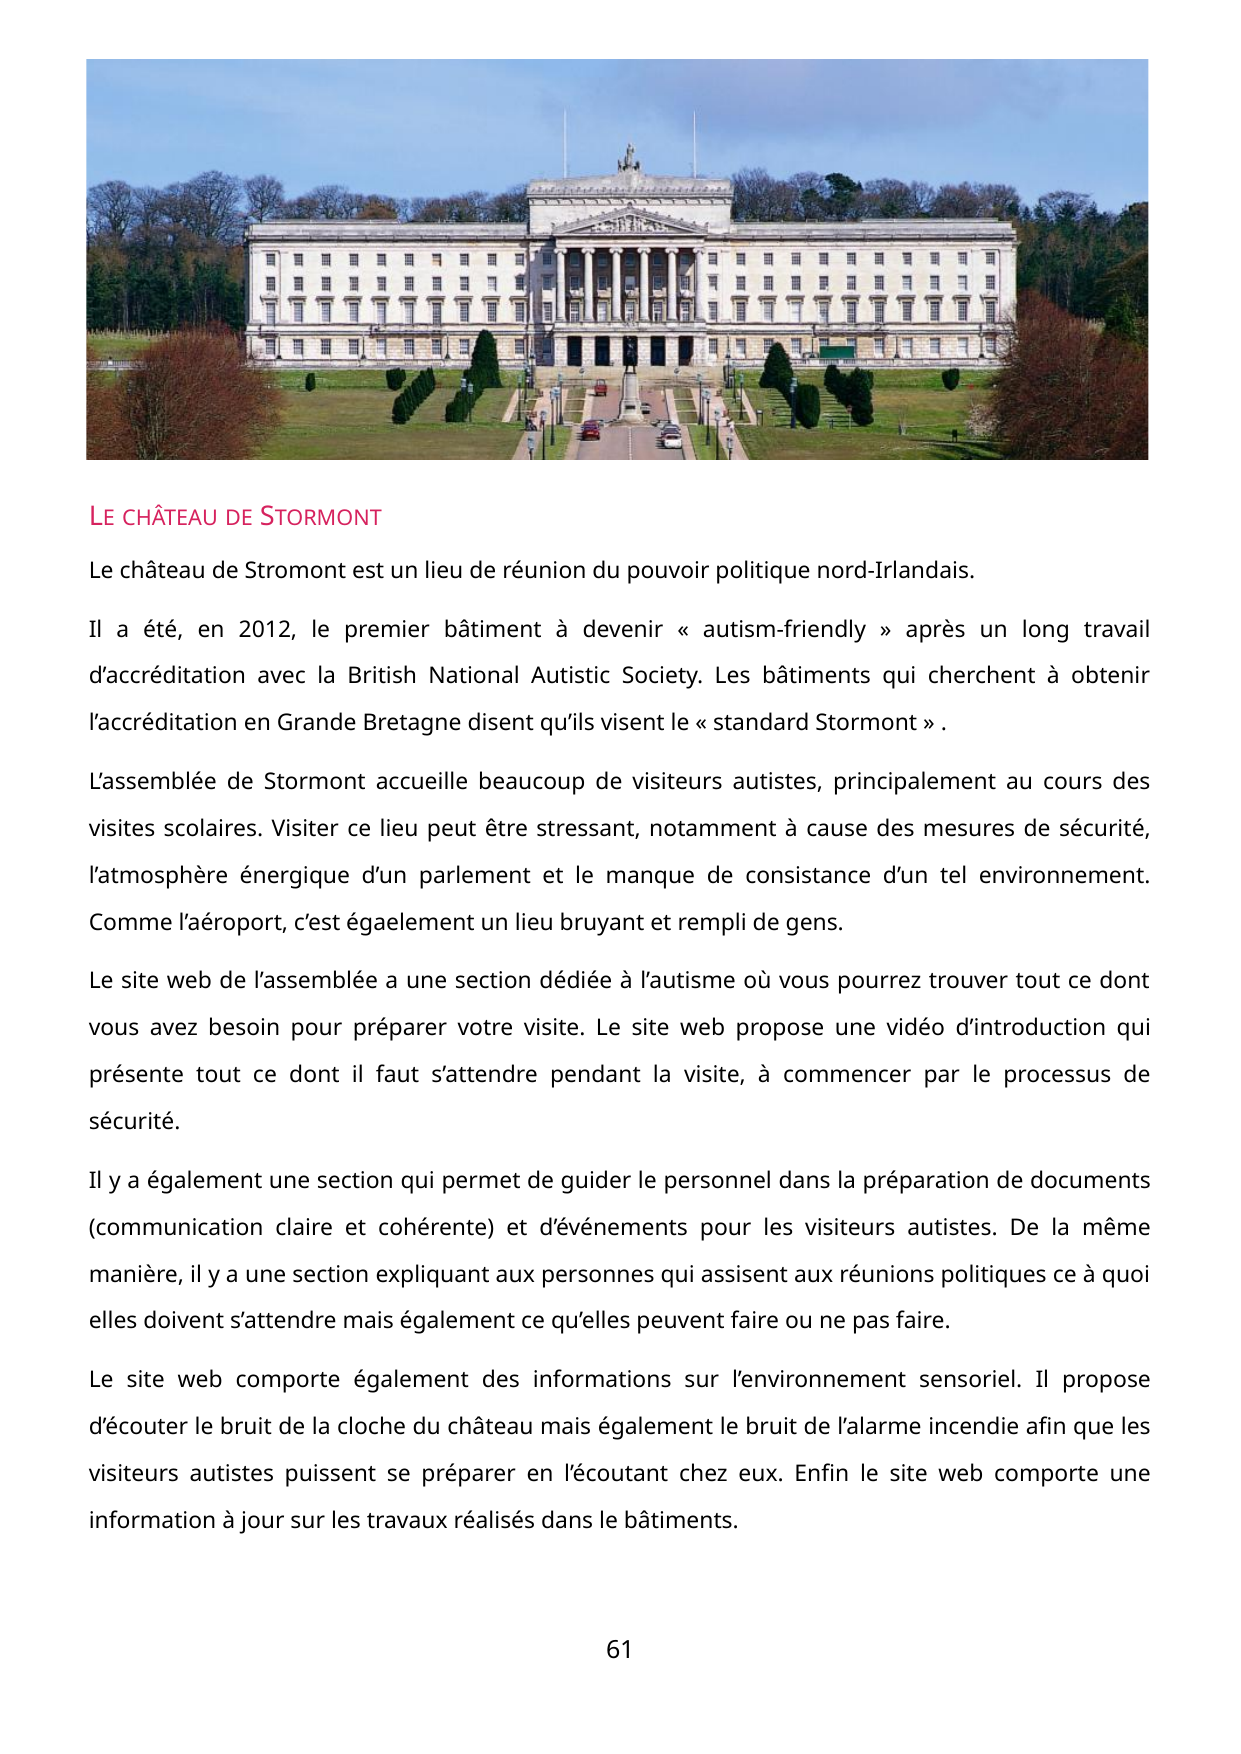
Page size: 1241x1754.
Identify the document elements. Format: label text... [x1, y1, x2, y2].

text Il y a également une section qui permet de guider le personnel dans la préparation de documents (communication claire et cohérente) et d’événements pour les visiteurs autistes. De la même manière, il y a une section expliquant aux personnes qui assisent aux réunions politiques ce à quoi elles doivent s’attendre mais également ce qu’elles peuvent faire ou ne pas faire. [88, 1164, 1152, 1336]
text Il a été, en 2012, le premier bâtiment à devenir « autism-friendly » après un long travail d’accréditation avec la British National Autistic Society. Les bâtiments qui cherchent à obtenir l’accréditation en Grande Bretagne disent qu’ils visent le « standard Stormont » . [88, 612, 1152, 737]
text L’assemblée de Stormont accueille beaucoup de visiteurs autistes, principalement au cours des visites scolaires. Visiter ce lieu peut être stressant, notamment à cause des mesures de sécurité, l’atmosphère énergique d’un parlement et le manque de consistance d’un tel environnement. Comme l’aéroport, c’est égaelement un lieu bruyant et rempli de gens. [88, 765, 1152, 937]
subtitle Le château de Stormont [88, 452, 1152, 533]
text Le site web comporte également des informations sur l’environnement sensoriel. Il propose d’écouter le bruit de la cloche du château mais également le bruit de l’alarme incendie afin que les visiteurs autistes puissent se préparer en l’écoutant chez eux. Enfin le site web comporte une information à jour sur les travaux réalisés dans le bâtiments. [88, 1363, 1152, 1535]
text Le château de Stromont est un lieu de réunion du pouvoir politique nord-Irlandais. [88, 554, 1152, 585]
text Le site web de l’assemblée a une section dédiée à l’autisme où vous pourrez trouver tout ce dont vous avez besoin pour préparer votre visite. Le site web propose une vidéo d’introduction qui présente tout ce dont il faut s’attendre pendant la visite, à commencer par le processus de sécurité. [88, 964, 1152, 1136]
picture [86, 59, 1149, 452]
